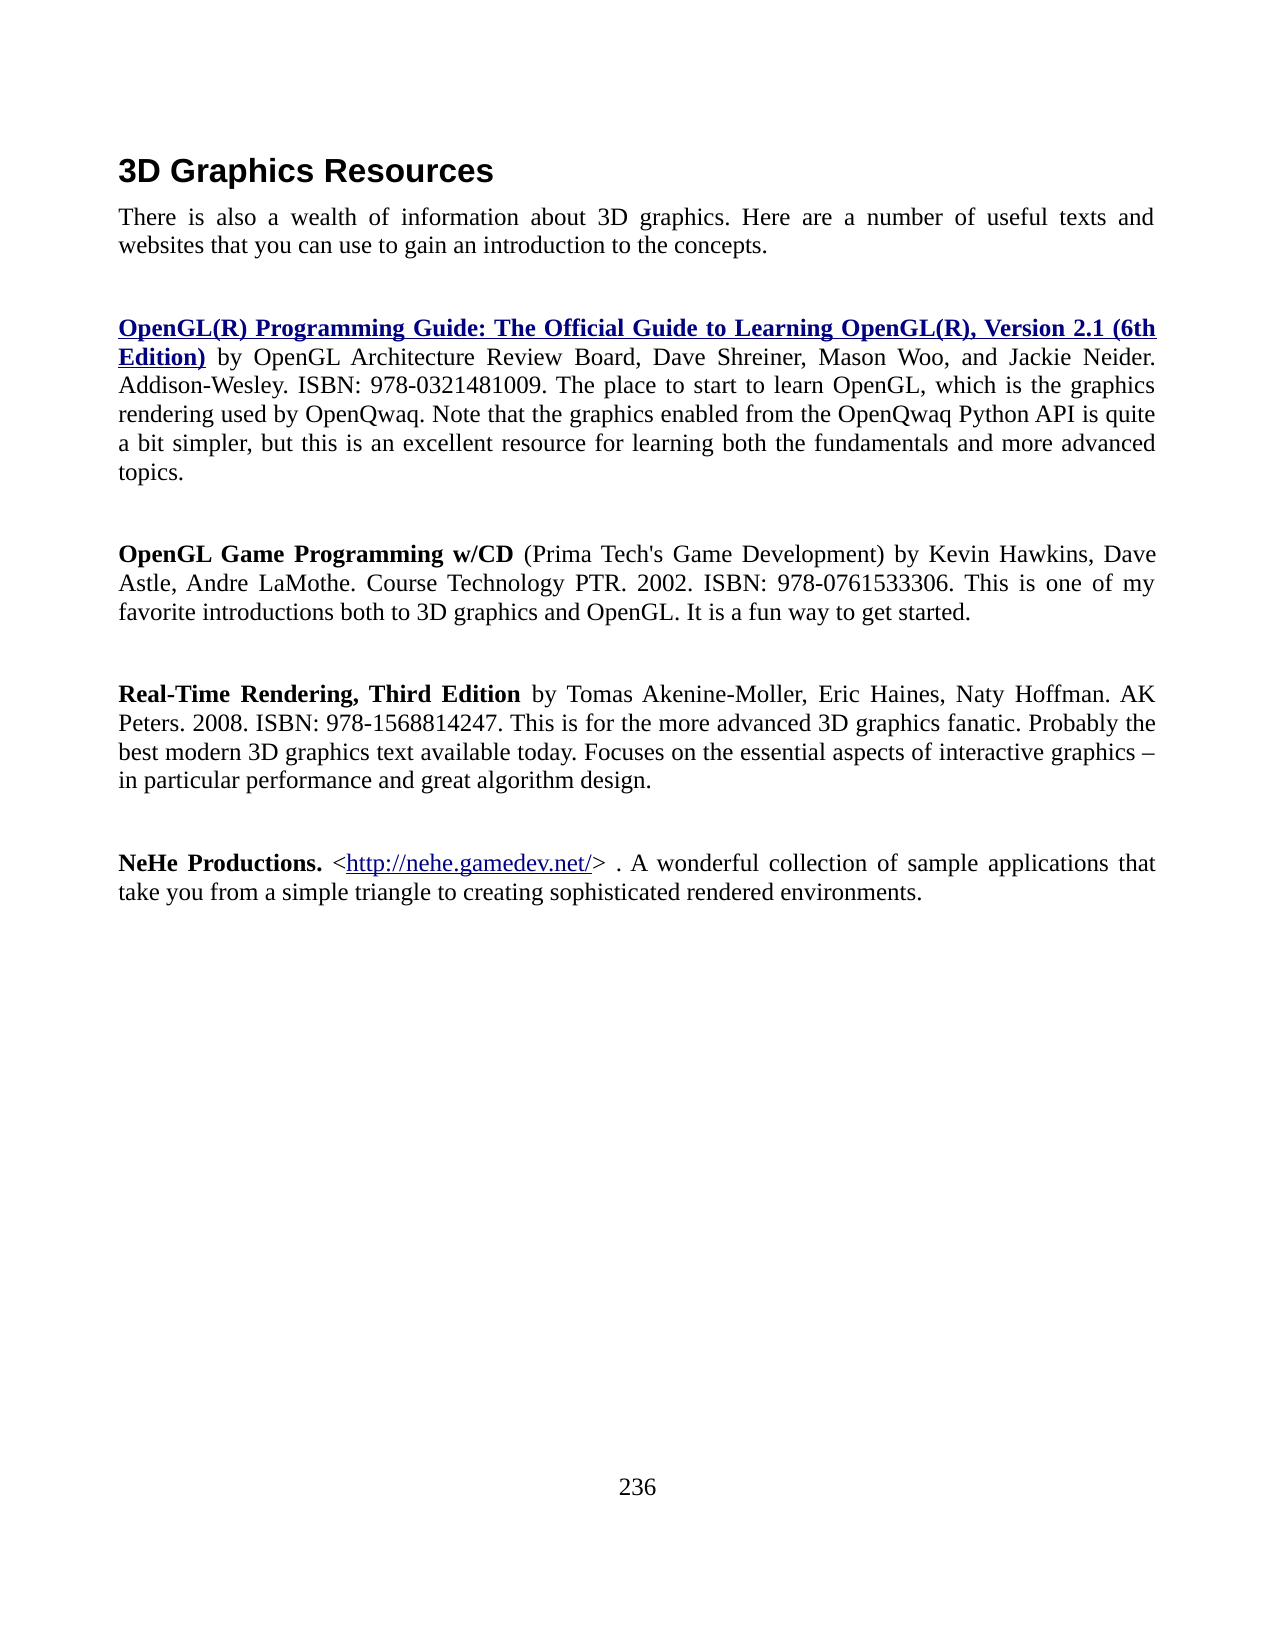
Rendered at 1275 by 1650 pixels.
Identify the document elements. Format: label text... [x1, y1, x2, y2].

text OpenGL Game Programming w/CD (Prima Tech's Game Development) by Kevin Hawkins, Dave Astle, Andre LaMothe. Course Technology PTR. 2002. ISBN: 978-0761533306. This is one of my favorite introductions both to 3D graphics and OpenGL. It is a fun way to get started. [118, 539, 1157, 626]
subtitle 3D Graphics Resources [118, 151, 1157, 189]
text Edition) by OpenGL Architecture Review Board, Dave Shreiner, Mason Woo, and Jackie Neider. Addison-Wesley. ISBN: 978-0321481009. The place to start to learn OpenGL, which is the graphics rendering used by OpenQwaq. Note that the graphics enabled from the OpenQwaq Python API is quite a bit simpler, but this is an excellent resource for learning both the fundamentals and more advanced topics. [118, 339, 1157, 486]
text There is also a wealth of information about 3D graphics. Here are a number of useful texts and websites that you can use to gain an introduction to the concepts. [118, 202, 1157, 259]
text OpenGL(R) Programming Guide: The Official Guide to Learning OpenGL(R), Version 2.1 (6th [118, 313, 1157, 338]
text NeHe Productions. <http://nehe.gamedev.net/> . A wonderful collection of sample applications that take you from a simple triangle to creating sophisticated rendered environments. [118, 848, 1157, 906]
text Real-Time Rendering, Third Edition by Tomas Akenine-Moller, Eric Haines, Naty Hoffman. AK Peters. 2008. ISBN: 978-1568814247. This is for the more advanced 3D graphics fanatic. Probably the best modern 3D graphics text available today. Focuses on the essential aspects of interactive graphics – in particular performance and great algorithm design. [118, 679, 1157, 794]
